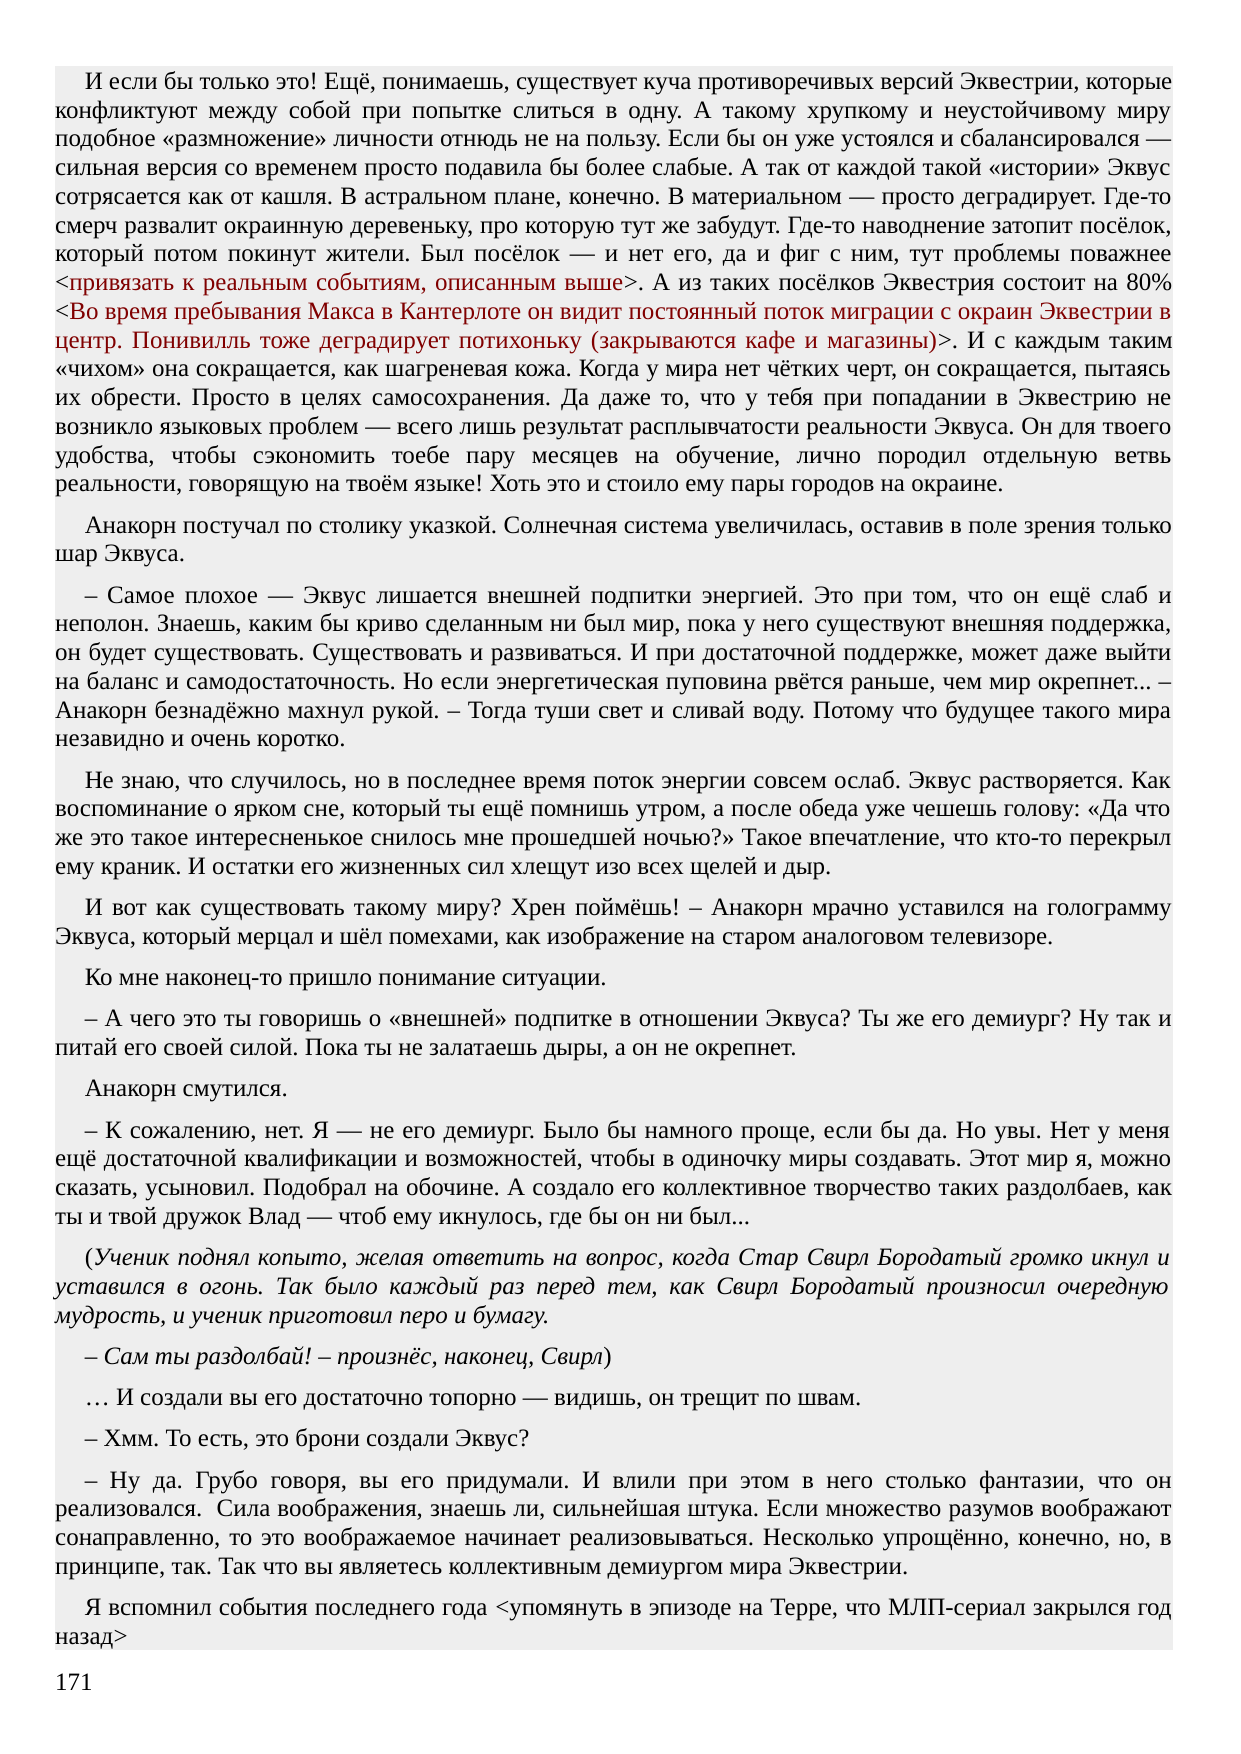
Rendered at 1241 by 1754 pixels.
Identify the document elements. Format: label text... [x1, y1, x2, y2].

text Анакорн смутился. [55, 1073, 1173, 1102]
text И если бы только это! Ещё, понимаешь, существует куча противоречивых версий Эквестрии, которые конфликтуют между собой при попытке слиться в одну. А такому хрупкому и неустойчивому миру подобное «размножение» личности отнюдь не на пользу. Если бы он уже устоялся и сбалансировался — сильная версия со временем просто подавила бы более слабые. А так от каждой такой «истории» Эквус сотрясается как от кашля. В астральном плане, конечно. В материальном — просто деградирует. Где-то смерч развалит окраинную деревеньку, про которую тут же забудут. Где-то наводнение затопит посёлок, который потом покинут жители. Был посёлок — и нет его, да и фиг с ним, тут проблемы поважнее <привязать к реальным событиям, описанным выше>. А из таких посёлков Эквестрия состоит на 80% <Во время пребывания Макса в Кантерлоте он видит постоянный поток миграции с окраин Эквестрии в центр. Понивилль тоже деградирует потихоньку (закрываются кафе и магазины)>. И с каждым таким «чихом» она сокращается, как шагреневая кожа. Когда у мира нет чётких черт, он сокращается, пытаясь их обрести. Просто в целях самосохранения. Да даже то, что у тебя при попадании в Эквестрию не возникло языковых проблем — всего лишь результат расплывчатости реальности Эквуса. Он для твоего удобства, чтобы сэкономить тоебе пару месяцев на обучение, лично породил отдельную ветвь реальности, говорящую на твоём языке! Хоть это и стоило ему пары городов на окраине. [55, 66, 1173, 497]
text Ко мне наконец-то пришло понимание ситуации. [55, 962, 1173, 991]
text Не знаю, что случилось, но в последнее время поток энергии совсем ослаб. Эквус растворяется. Как воспоминание о ярком сне, который ты ещё помнишь утром, а после обеда уже чешешь голову: «Да что же это такое интересненькое снилось мне прошедшей ночью?» Такое впечатление, что кто-то перекрыл ему краник. И остатки его жизненных сил хлещут изо всех щелей и дыр. [55, 765, 1173, 880]
text – А чего это ты говоришь о «внешней» подпитке в отношении Эквуса? Ты же его демиург? Ну так и питай его своей силой. Пока ты не залатаешь дыры, а он не окрепнет. [55, 1003, 1173, 1061]
text Анакорн постучал по столику указкой. Солнечная система увеличилась, оставив в поле зрения только шар Эквуса. [55, 510, 1173, 567]
text (Ученик поднял копыто, желая ответить на вопрос, когда Стар Свирл Бородатый громко икнул и уставился в огонь. Так было каждый раз перед тем, как Свирл Бородатый произносил очередную мудрость, и ученик приготовил перо и бумагу. [55, 1242, 1173, 1328]
text – Самое плохое — Эквус лишается внешней подпитки энергией. Это при том, что он ещё слаб и неполон. Знаешь, каким бы криво сделанным ни был мир, пока у него существуют внешняя поддержка, он будет существовать. Существовать и развиваться. И при достаточной поддержке, может даже выйти на баланс и самодостаточность. Но если энергетическая пуповина рвётся раньше, чем мир окрепнет... – Анакорн безнадёжно махнул рукой. – Тогда туши свет и сливай воду. Потому что будущее такого мира незавидно и очень коротко. [55, 580, 1173, 752]
text Я вспомнил события последнего года <упомянуть в эпизоде на Терре, что МЛП-сериал закрылся год назад> [55, 1592, 1173, 1650]
text – Сам ты раздолбай! – произнёс, наконец, Свирл) [55, 1341, 1173, 1370]
text И вот как существовать такому миру? Хрен поймёшь! – Анакорн мрачно уставился на голограмму Эквуса, который мерцал и шёл помехами, как изображение на старом аналоговом телевизоре. [55, 892, 1173, 950]
text – К сожалению, нет. Я — не его демиург. Было бы намного проще, если бы да. Но увы. Нет у меня ещё достаточной квалификации и возможностей, чтобы в одиночку миры создавать. Этот мир я, можно сказать, усыновил. Подобрал на обочине. А создало его коллективное творчество таких раздолбаев, как ты и твой дружок Влад — чтоб ему икнулось, где бы он ни был... [55, 1115, 1173, 1230]
text … И создали вы его достаточно топорно — видишь, он трещит по швам. [55, 1382, 1173, 1411]
text – Ну да. Грубо говоря, вы его придумали. И влили при этом в него столько фантазии, что он реализовался. Сила воображения, знаешь ли, сильнейшая штука. Если множество разумов воображают сонаправленно, то это воображаемое начинает реализовываться. Несколько упрощённо, конечно, но, в принципе, так. Так что вы являетесь коллективным демиургом мира Эквестрии. [55, 1465, 1173, 1580]
text – Хмм. То есть, это брони создали Эквус? [55, 1423, 1173, 1452]
